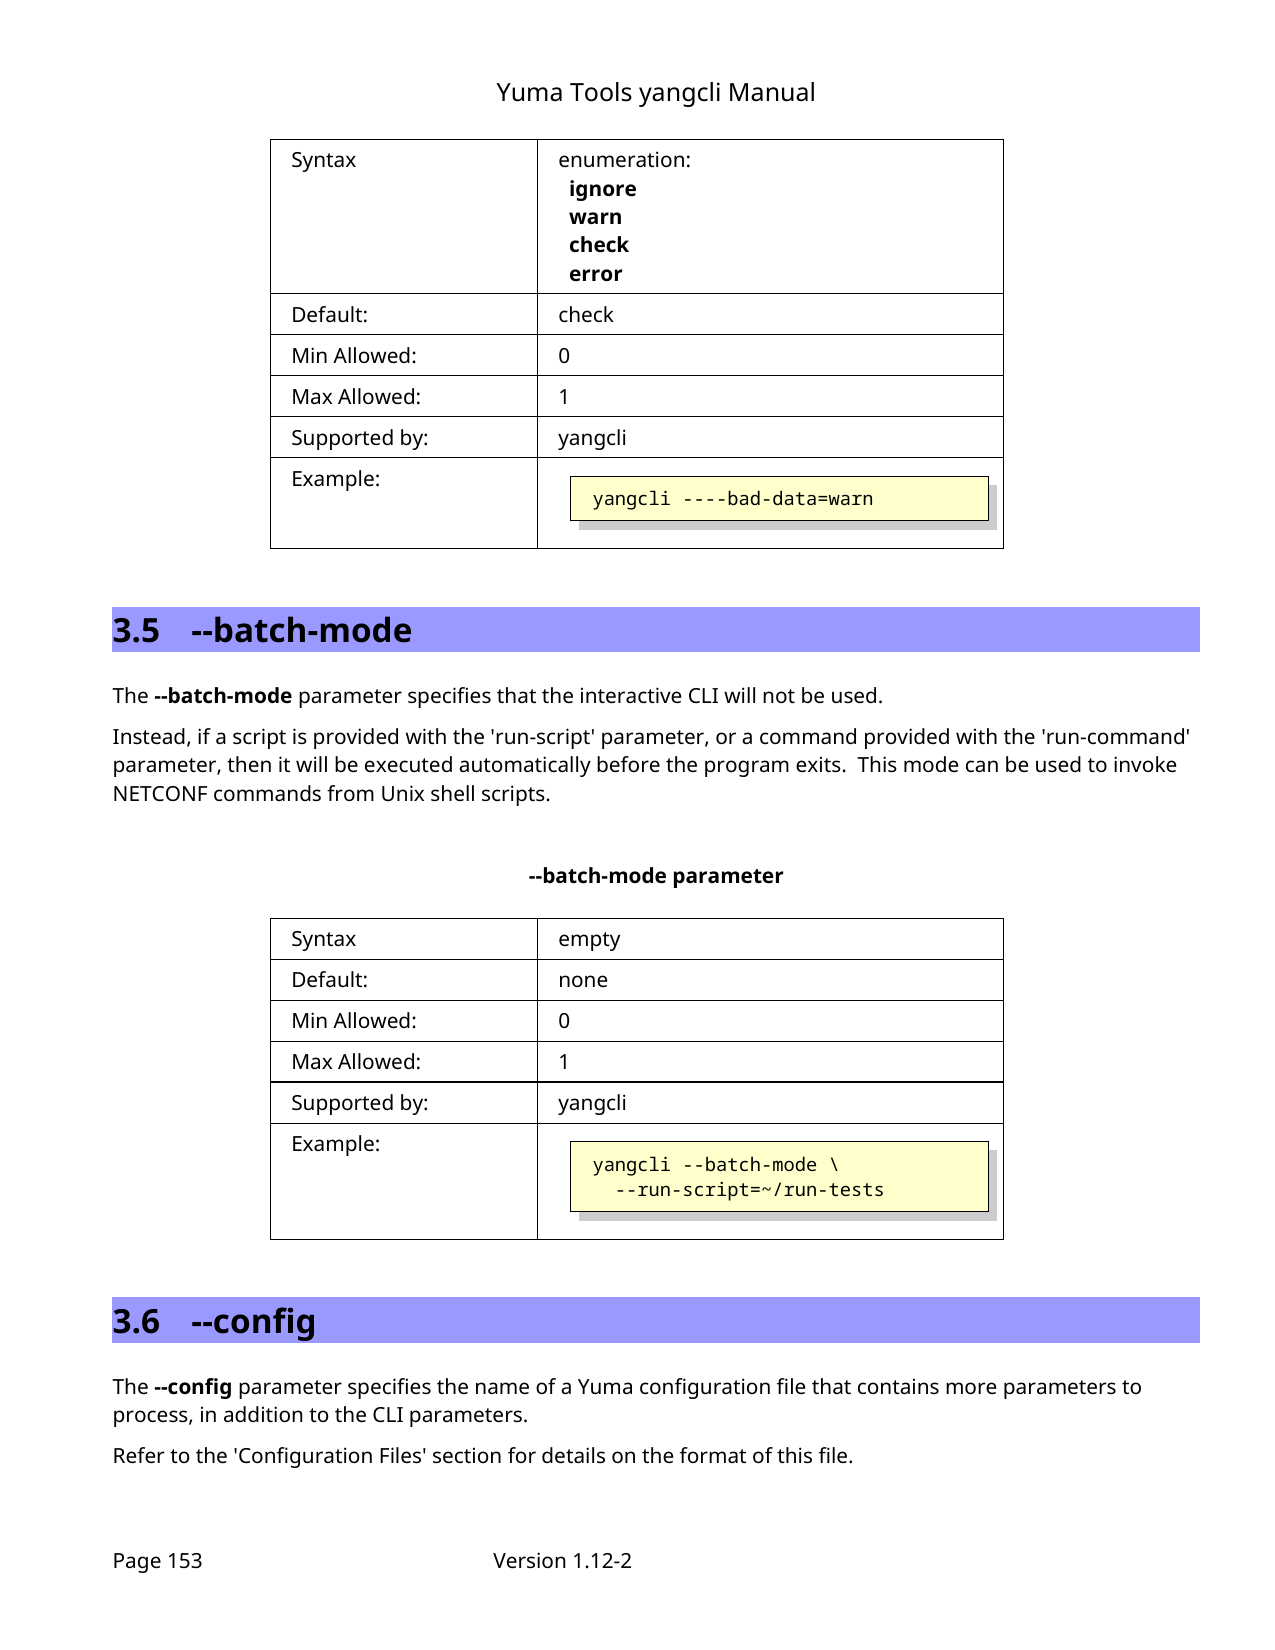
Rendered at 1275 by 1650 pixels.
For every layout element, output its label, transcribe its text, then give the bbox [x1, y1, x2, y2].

table_cell Default: [271, 294, 537, 334]
table_cell yangcli [538, 417, 1003, 457]
table_header Syntax [271, 140, 537, 293]
table_cell Min Allowed: [271, 335, 537, 375]
table_cell 1 [538, 1042, 1003, 1081]
text The --config parameter specifies the name of a Yuma configuration file that contains more parameters to process, in addition to the CLI parameters. [112, 1372, 1200, 1429]
table_cell Max Allowed: [271, 1042, 537, 1081]
table_cell none [538, 960, 1003, 999]
subtitle --batch-mode [112, 607, 1200, 652]
table_cell Max Allowed: [271, 376, 537, 416]
subtitle --config [112, 1297, 1200, 1343]
table_header empty [538, 919, 1003, 959]
table_cell 0 [538, 335, 1003, 375]
text Instead, if a script is provided with the 'run-script' parameter, or a command provided with the 'run-command' parameter, then it will be executed automatically before the program exits. This mode can be used to invoke NETCONF commands from Unix shell scripts. [112, 722, 1200, 807]
table_cell Example: [271, 1124, 537, 1239]
table_cell yangcli --batch-mode \ --run-script=~/run-tests [538, 1124, 1003, 1239]
table_cell Min Allowed: [271, 1001, 537, 1041]
table_cell 1 [538, 376, 1003, 416]
table_cell check [538, 294, 1003, 334]
table_header Syntax [271, 919, 537, 959]
text The --batch-mode parameter specifies that the interactive CLI will not be used. [112, 681, 1200, 709]
text Refer to the 'Configuration Files' section for details on the format of this file. [112, 1441, 1200, 1470]
table_cell yangcli [538, 1083, 1003, 1122]
subtitle --batch-mode parameter [127, 861, 1185, 889]
table_cell Default: [271, 960, 537, 999]
table_cell 0 [538, 1001, 1003, 1041]
table_cell Supported by: [271, 417, 537, 457]
table_cell yangcli ----bad-data=warn [538, 458, 1003, 548]
table_header enumeration: ignore warn check error [538, 140, 1003, 293]
table_cell Supported by: [271, 1083, 537, 1122]
table_cell Example: [271, 458, 537, 548]
